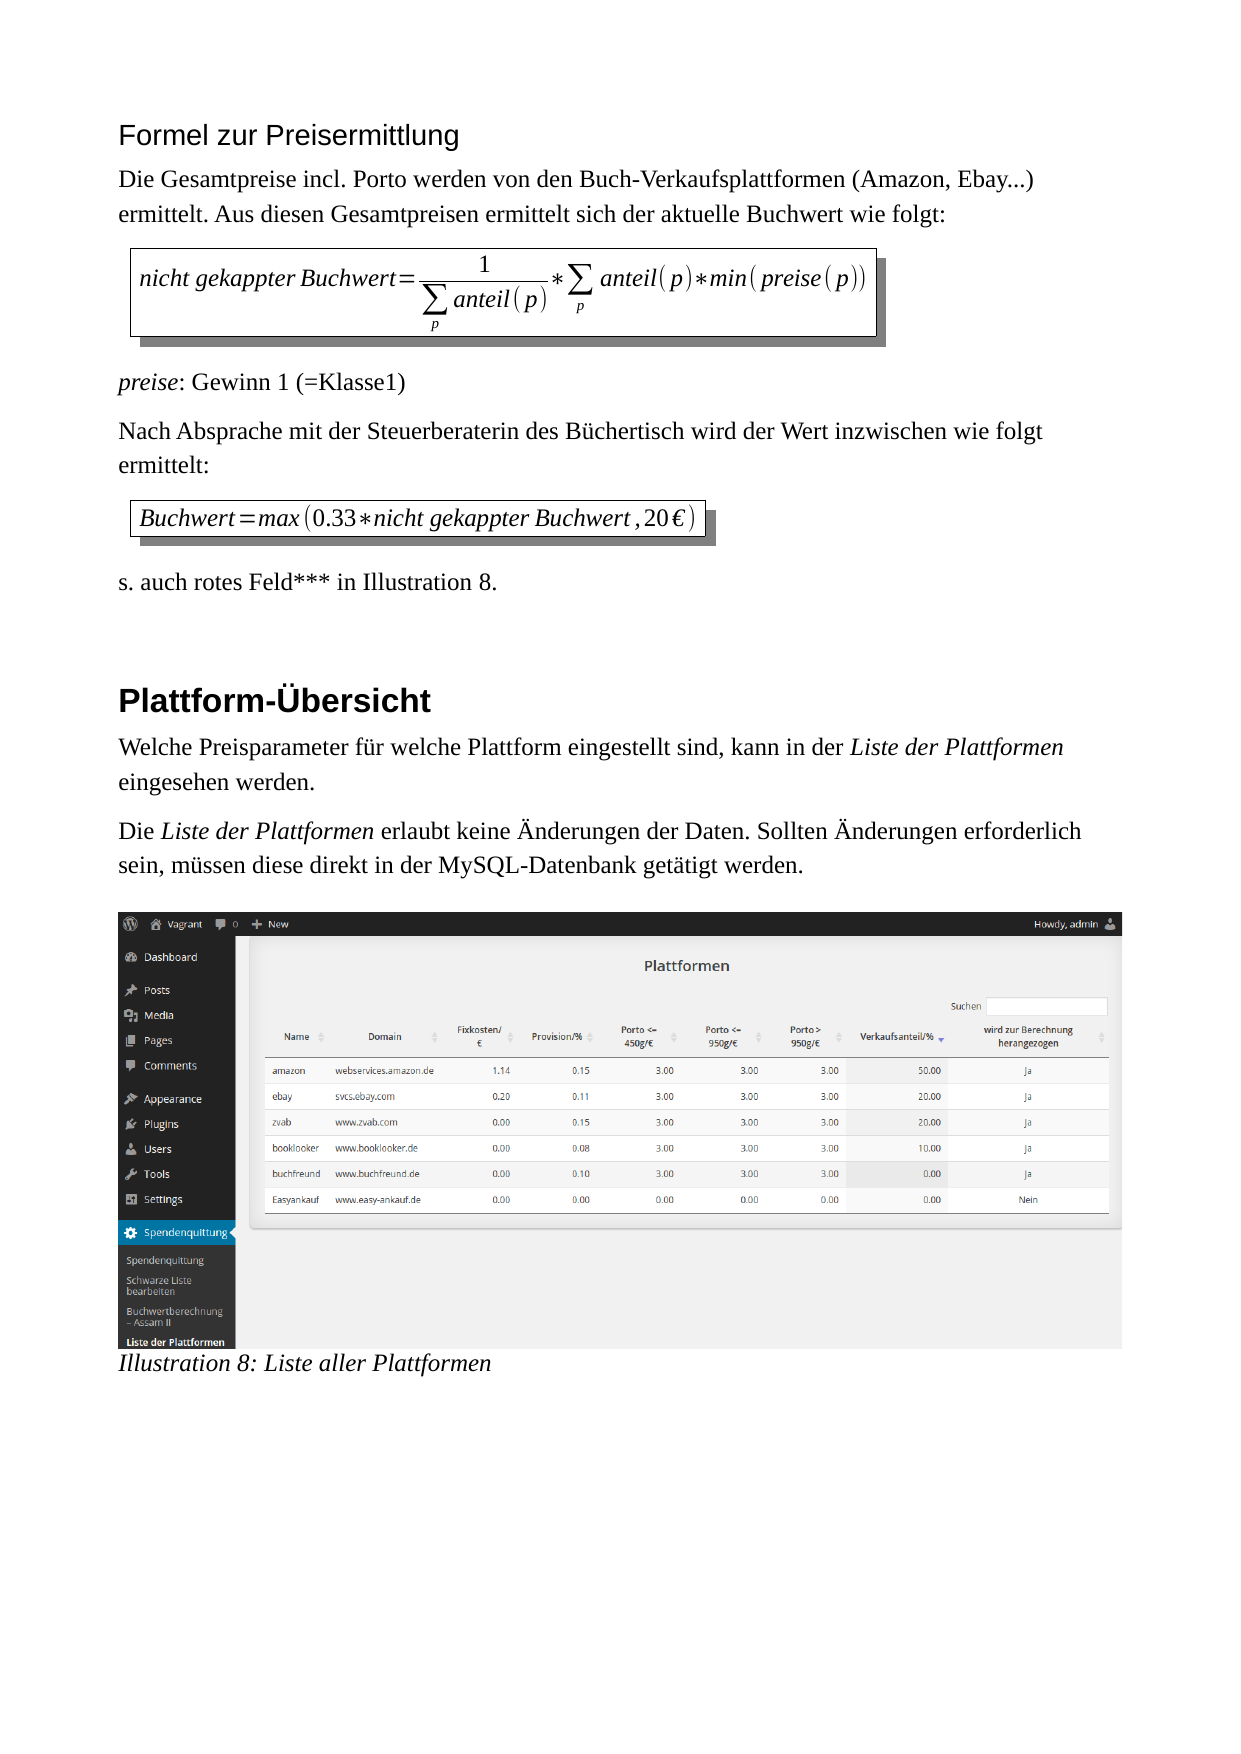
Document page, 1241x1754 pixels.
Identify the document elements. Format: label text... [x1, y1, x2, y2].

text Nach Absprache mit der Steuerberaterin des Büchertisch wird der Wert inzwischen wie folgt ermittelt: [118, 416, 1122, 479]
subtitle Plattform-Übersicht [118, 681, 1122, 720]
picture [118, 912, 1123, 1349]
text Die Liste der Plattformen erlaubt keine Änderungen der Daten. Sollten Änderungen erforderlich sein, müssen diese direkt in der MySQL-Datenbank getätigt werden. [118, 816, 1122, 879]
subtitle Formel zur Preisermittlung [118, 118, 1122, 152]
text Die Gesamtpreise incl. Porto werden von den Buch-Verkaufsplattformen (Amazon, Ebay...) ermittelt. Aus diesen Gesamtpreisen ermittelt sich der aktuelle Buchwert wie folgt: [118, 164, 1122, 227]
text Illustration 8: Liste aller Plattformen [118, 1349, 1122, 1377]
text Welche Preisparameter für welche Plattform eingestellt sind, kann in der Liste der Plattformen eingesehen werden. [118, 732, 1122, 796]
picture [127, 1228, 135, 1238]
text s. auch rotes Feld*** in Illustration 8. [118, 567, 1122, 595]
text preise: Gewinn 1 (=Klasse1) [118, 367, 1122, 396]
